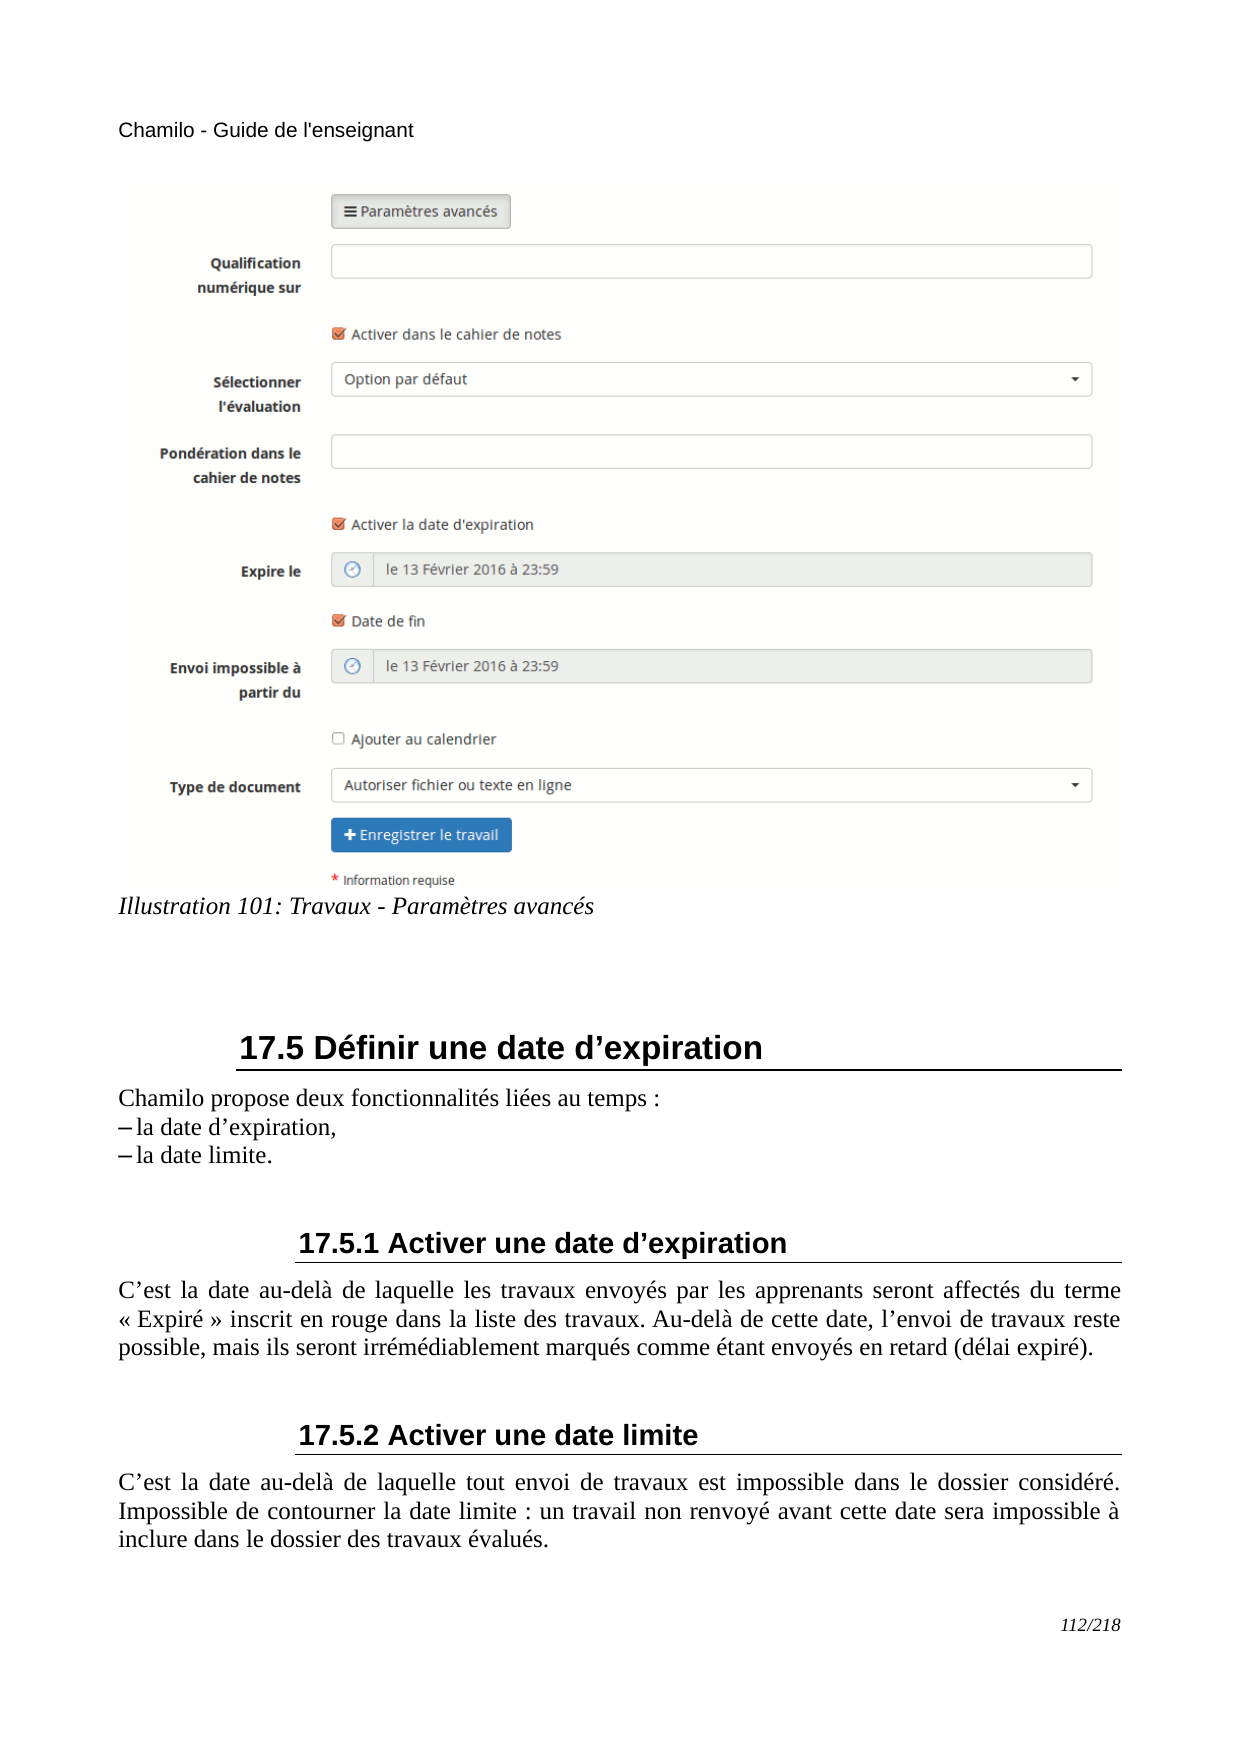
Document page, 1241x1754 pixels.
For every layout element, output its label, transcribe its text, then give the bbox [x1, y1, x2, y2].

text C’est la date au-delà de laquelle tout envoi de travaux est impossible dans le dossier considéré. Impossible de contourner la date limite : un travail non renvoyé avant cette date sera impossible à inclure dans le dossier des travaux évalués. [118, 1467, 1122, 1553]
subtitle Définir une date d’expiration [236, 1025, 1122, 1069]
text C’est la date au-delà de laquelle les travaux envoyés par les apprenants seront affectés du terme « Expiré » inscrit en rouge dans la liste des travaux. Au-delà de cette date, l’envoi de travaux reste possible, mais ils seront irrémédiablement marqués comme étant envoyés en retard (délai expiré). [118, 1275, 1122, 1361]
list la date d’expiration, [118, 1112, 1122, 1141]
picture [118, 184, 1122, 892]
text Chamilo propose deux fonctionnalités liées au temps : [118, 1083, 1122, 1112]
subtitle Activer une date d’expiration [295, 1223, 1122, 1262]
text Illustration 101: Travaux - Paramètres avancés [118, 892, 1122, 920]
subtitle Activer une date limite [295, 1415, 1122, 1454]
list la date limite. [118, 1141, 1122, 1169]
